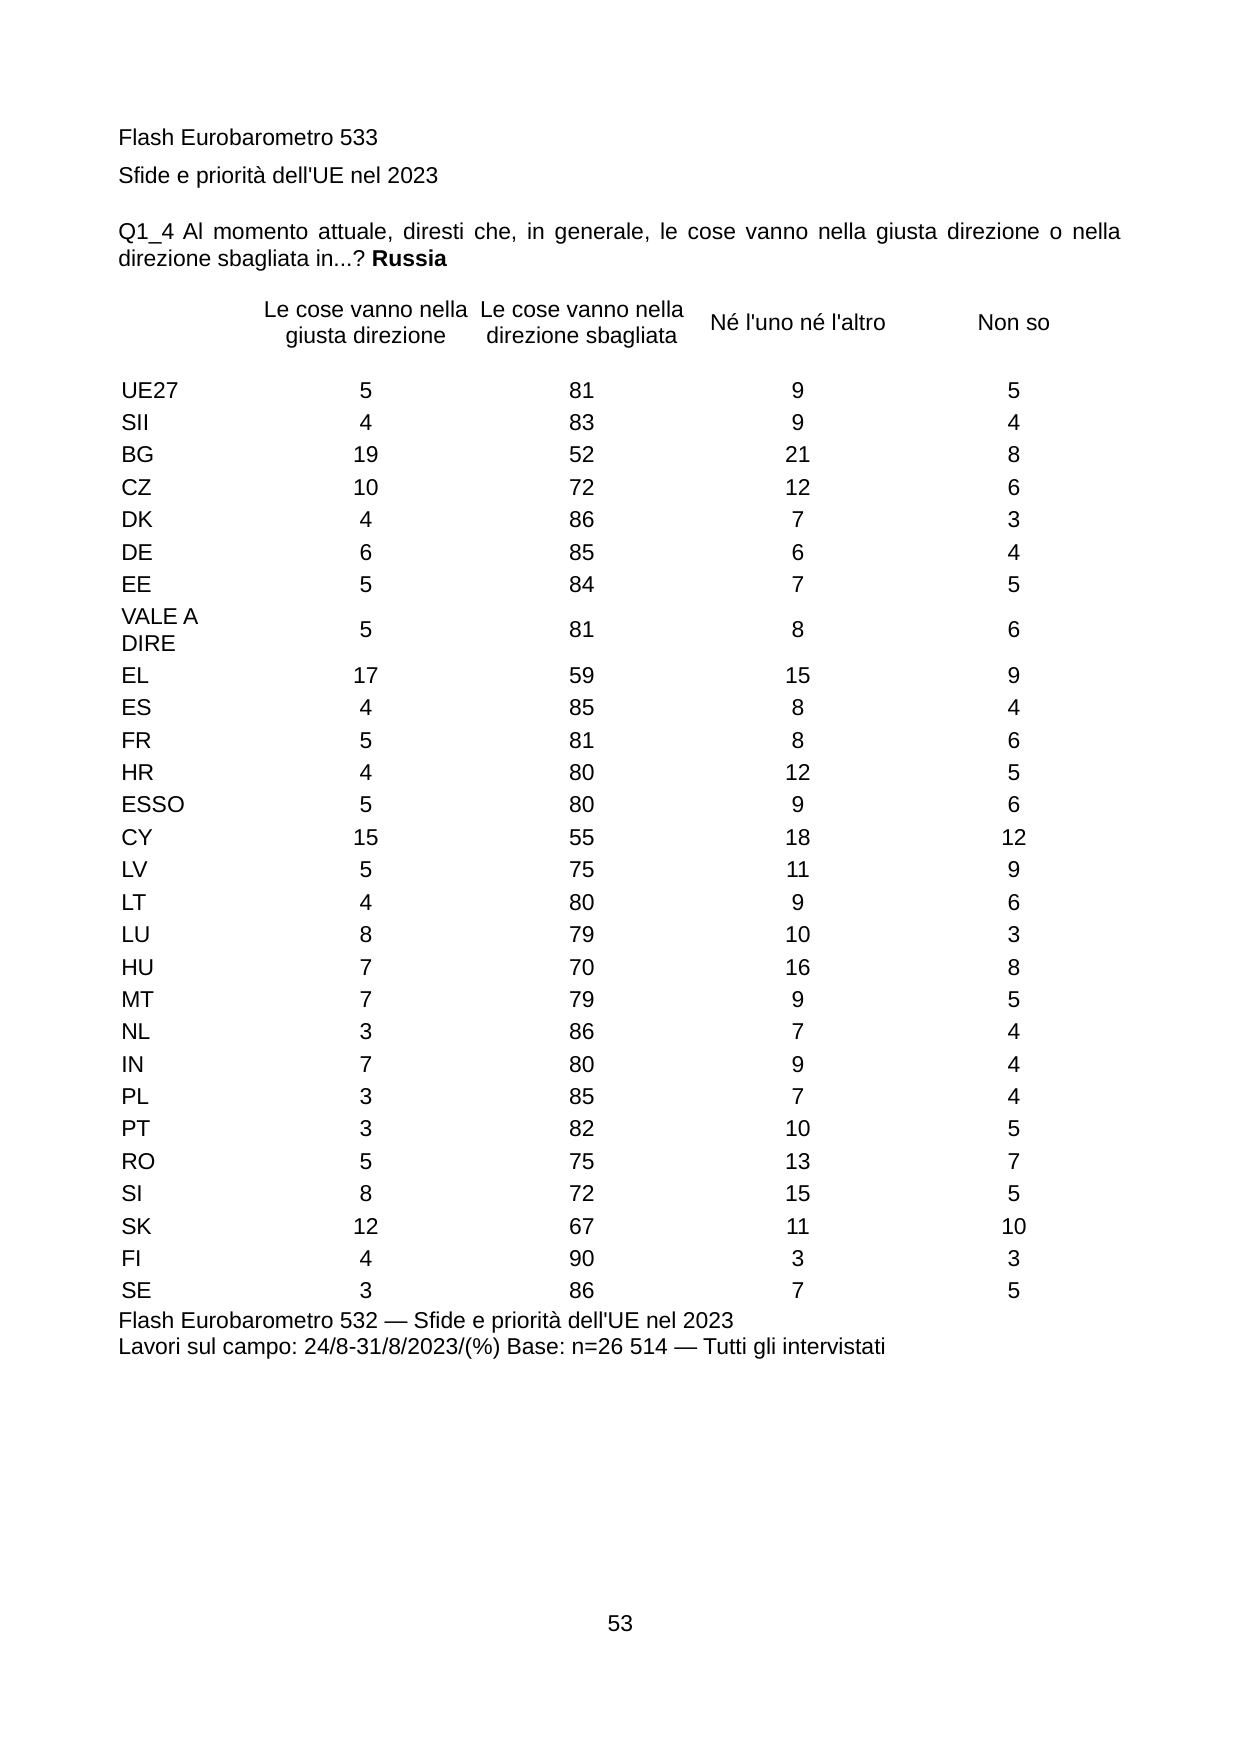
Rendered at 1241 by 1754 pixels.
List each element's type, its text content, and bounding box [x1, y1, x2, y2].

table_cell ESSO [118, 789, 258, 821]
table_cell 3 [258, 1015, 474, 1048]
table_cell 79 [474, 983, 690, 1015]
table_header Le cose vanno nella giusta direzione [258, 271, 474, 373]
table_cell 12 [258, 1210, 474, 1242]
table_cell 59 [474, 659, 690, 691]
table_cell 4 [258, 406, 474, 438]
table_cell 9 [690, 374, 906, 406]
text Q1_4 Al momento attuale, diresti che, in generale, le cose vanno nella giusta direzione o nella direzione sbagliata in...? Russia [118, 218, 1122, 271]
table_cell 3 [906, 503, 1122, 536]
table_cell 6 [906, 471, 1122, 503]
table_cell UE27 [118, 374, 258, 406]
table_cell 10 [690, 1113, 906, 1145]
table_cell 8 [258, 1177, 474, 1209]
table_cell 5 [906, 374, 1122, 406]
table_cell 6 [906, 789, 1122, 821]
table_cell 8 [690, 600, 906, 659]
table_cell PL [118, 1080, 258, 1112]
table_cell 11 [690, 853, 906, 886]
table_cell 8 [258, 918, 474, 950]
table_cell IN [118, 1048, 258, 1080]
table_cell 4 [258, 691, 474, 724]
table_cell 4 [906, 1048, 1122, 1080]
table_cell 9 [906, 853, 1122, 886]
table_cell 81 [474, 374, 690, 406]
table_cell 4 [906, 1015, 1122, 1048]
table_cell 5 [258, 568, 474, 600]
table_cell 55 [474, 821, 690, 853]
table_cell 9 [690, 406, 906, 438]
table_cell EL [118, 659, 258, 691]
table_cell LV [118, 853, 258, 886]
table_cell 8 [690, 691, 906, 724]
table_cell 6 [906, 724, 1122, 756]
table_cell 72 [474, 1177, 690, 1209]
table_cell 81 [474, 600, 690, 659]
table_cell 80 [474, 756, 690, 788]
table_cell 10 [690, 918, 906, 950]
table_cell 7 [690, 1080, 906, 1112]
table_cell 7 [258, 950, 474, 983]
table_cell 5 [258, 789, 474, 821]
table_cell 5 [906, 568, 1122, 600]
table_cell LT [118, 886, 258, 918]
text Lavori sul campo: 24/8-31/8/2023/(%) Base: n=26 514 — Tutti gli intervistati [118, 1333, 1122, 1359]
table_cell 15 [690, 1177, 906, 1209]
table_cell PT [118, 1113, 258, 1145]
table_cell 80 [474, 789, 690, 821]
table_cell 4 [258, 756, 474, 788]
table_cell 85 [474, 1080, 690, 1112]
table_header Né l'uno né l'altro [690, 271, 906, 373]
table_cell 12 [906, 821, 1122, 853]
table_cell SE [118, 1274, 258, 1307]
table_cell 3 [906, 918, 1122, 950]
table_cell 75 [474, 853, 690, 886]
table_cell 6 [690, 536, 906, 568]
table_header Non so [906, 271, 1122, 373]
table_cell 81 [474, 724, 690, 756]
table_cell EE [118, 568, 258, 600]
table_cell 7 [690, 568, 906, 600]
table_cell 5 [258, 724, 474, 756]
table_cell 6 [258, 536, 474, 568]
table_cell SK [118, 1210, 258, 1242]
table_cell 5 [906, 756, 1122, 788]
table_cell 11 [690, 1210, 906, 1242]
table_cell 7 [258, 1048, 474, 1080]
table_cell 5 [258, 853, 474, 886]
table_cell RO [118, 1145, 258, 1177]
table_cell 10 [906, 1210, 1122, 1242]
table_cell 75 [474, 1145, 690, 1177]
table_cell SI [118, 1177, 258, 1209]
table_cell BG [118, 438, 258, 471]
table_cell 80 [474, 886, 690, 918]
table_cell LU [118, 918, 258, 950]
table_cell 4 [906, 406, 1122, 438]
table_cell SII [118, 406, 258, 438]
table_cell FI [118, 1242, 258, 1274]
table_cell ES [118, 691, 258, 724]
table_cell 85 [474, 691, 690, 724]
table_cell 7 [258, 983, 474, 1015]
table_cell 90 [474, 1242, 690, 1274]
table_cell 5 [258, 374, 474, 406]
table_cell 70 [474, 950, 690, 983]
table_cell 9 [690, 886, 906, 918]
table_cell 12 [690, 756, 906, 788]
table_cell 15 [258, 821, 474, 853]
table_cell 5 [906, 1274, 1122, 1307]
table_cell 9 [690, 1048, 906, 1080]
table_cell FR [118, 724, 258, 756]
table_cell 82 [474, 1113, 690, 1145]
table_cell 12 [690, 471, 906, 503]
table_cell 3 [258, 1274, 474, 1307]
table_cell 4 [258, 503, 474, 536]
table_cell 80 [474, 1048, 690, 1080]
table_cell 3 [258, 1080, 474, 1112]
table_cell 13 [690, 1145, 906, 1177]
table_cell CZ [118, 471, 258, 503]
table_cell 3 [690, 1242, 906, 1274]
table_cell 86 [474, 503, 690, 536]
table_cell 7 [690, 1274, 906, 1307]
table_cell 5 [906, 1177, 1122, 1209]
table_cell 8 [690, 724, 906, 756]
table_cell 83 [474, 406, 690, 438]
table_cell DE [118, 536, 258, 568]
table_cell 7 [906, 1145, 1122, 1177]
table_cell 4 [906, 691, 1122, 724]
table_cell 79 [474, 918, 690, 950]
table_cell 52 [474, 438, 690, 471]
table_cell 5 [258, 1145, 474, 1177]
table_cell 9 [690, 789, 906, 821]
table_cell 8 [906, 438, 1122, 471]
table_cell CY [118, 821, 258, 853]
table_cell 19 [258, 438, 474, 471]
table_cell 9 [690, 983, 906, 1015]
table_cell 72 [474, 471, 690, 503]
table_cell 4 [906, 1080, 1122, 1112]
table_cell 10 [258, 471, 474, 503]
table_cell 86 [474, 1274, 690, 1307]
table_cell DK [118, 503, 258, 536]
table_cell 6 [906, 886, 1122, 918]
table_cell 5 [906, 1113, 1122, 1145]
table_cell 18 [690, 821, 906, 853]
table_cell 86 [474, 1015, 690, 1048]
table_cell 9 [906, 659, 1122, 691]
table_cell 15 [690, 659, 906, 691]
table_cell 4 [906, 536, 1122, 568]
table_cell 4 [258, 886, 474, 918]
table_cell HR [118, 756, 258, 788]
table_cell 3 [906, 1242, 1122, 1274]
table_cell NL [118, 1015, 258, 1048]
table_cell 17 [258, 659, 474, 691]
table_cell 21 [690, 438, 906, 471]
table_cell 4 [258, 1242, 474, 1274]
table_header Le cose vanno nella direzione sbagliata [474, 271, 690, 373]
table_cell 84 [474, 568, 690, 600]
table_cell HU [118, 950, 258, 983]
table_cell 85 [474, 536, 690, 568]
table_cell 16 [690, 950, 906, 983]
text Flash Eurobarometro 532 — Sfide e priorità dell'UE nel 2023 [118, 1307, 1122, 1333]
table_cell MT [118, 983, 258, 1015]
table_cell 8 [906, 950, 1122, 983]
table_cell 3 [258, 1113, 474, 1145]
table_cell 7 [690, 503, 906, 536]
table_cell 7 [690, 1015, 906, 1048]
table_cell 67 [474, 1210, 690, 1242]
table_cell 6 [906, 600, 1122, 659]
table_cell VALE A DIRE [118, 600, 258, 659]
table_cell 5 [906, 983, 1122, 1015]
table_header [118, 271, 258, 373]
table_cell 5 [258, 600, 474, 659]
